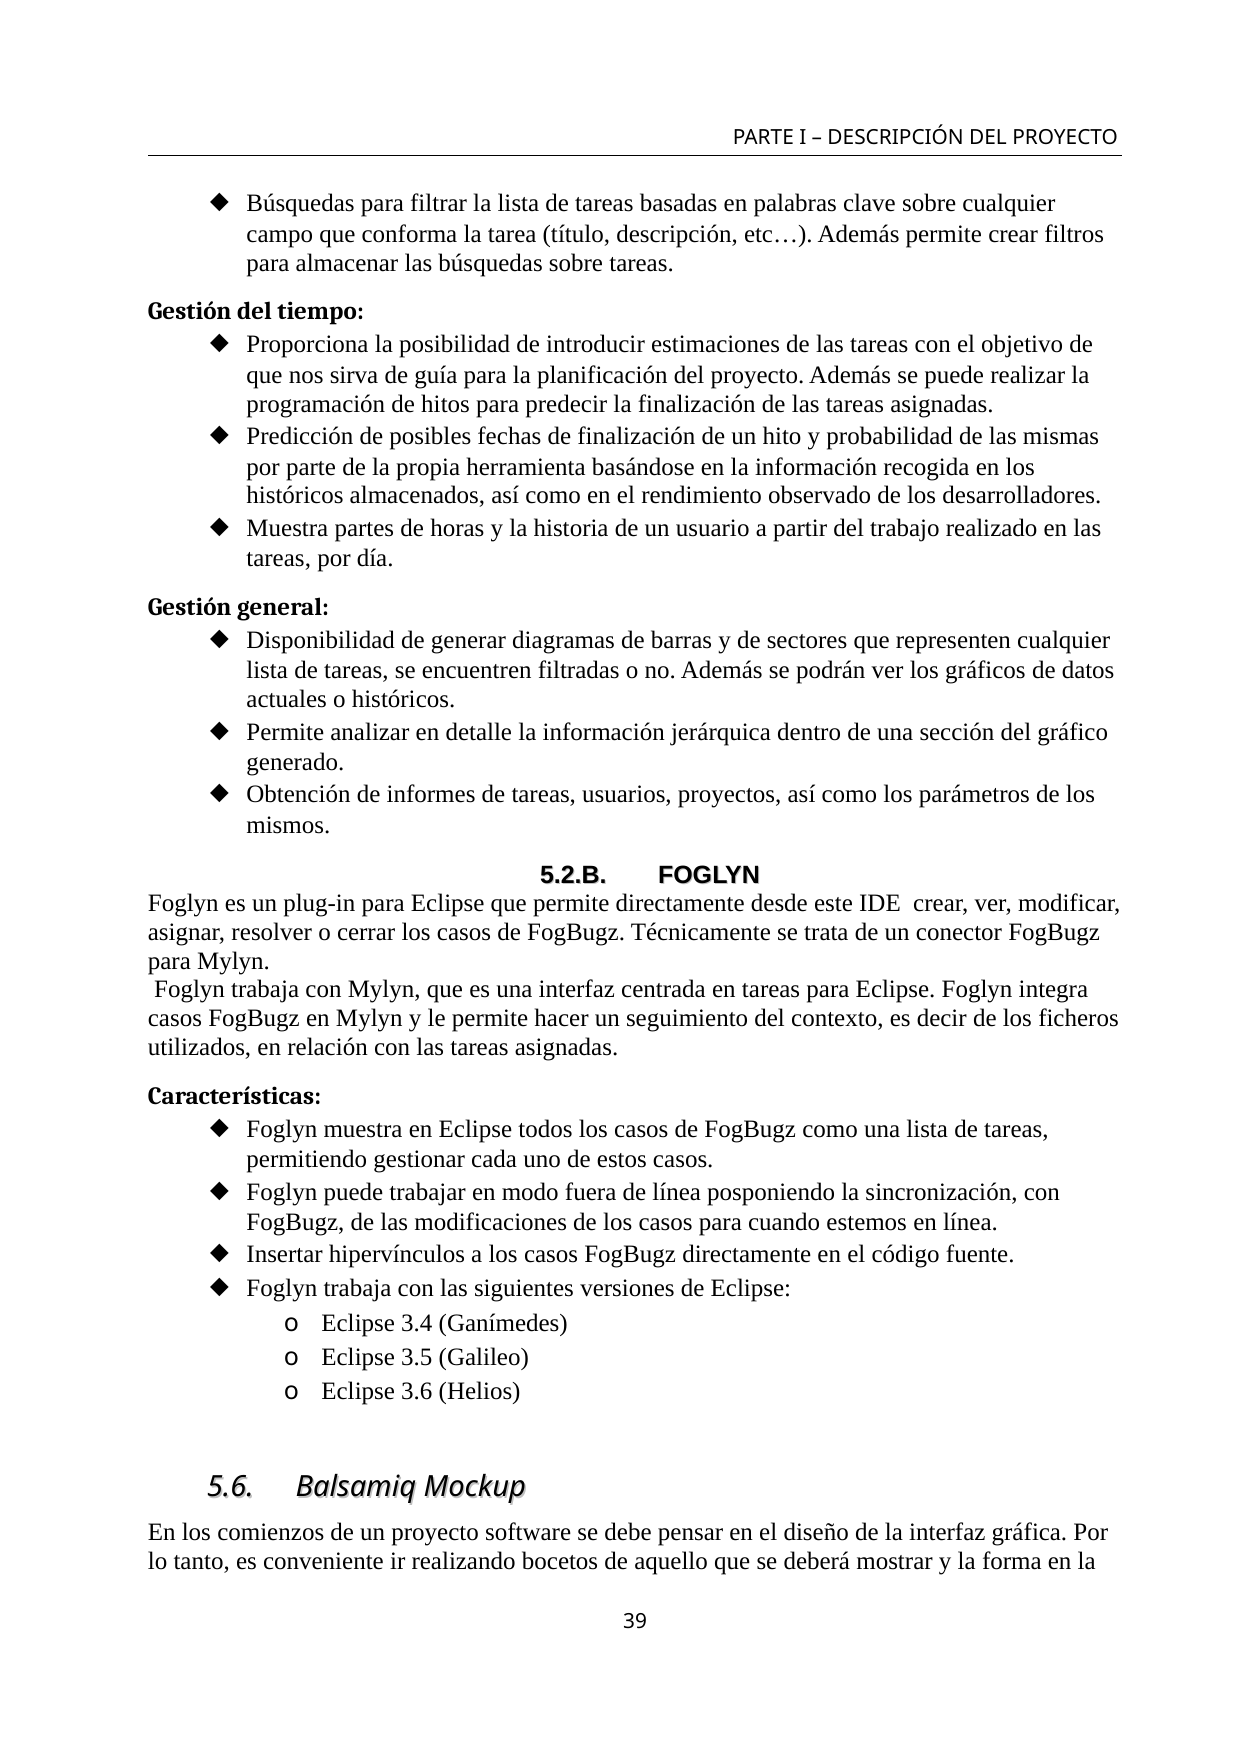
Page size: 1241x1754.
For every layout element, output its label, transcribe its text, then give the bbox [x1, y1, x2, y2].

list Eclipse 3.4 (Ganímedes) [284, 1304, 1122, 1338]
subtitle Foglyn [177, 859, 1122, 888]
text En los comienzos de un proyecto software se debe pensar en el diseño de la interfaz gráfica. Por lo tanto, es conveniente ir realizando bocetos de aquello que se deberá mostrar y la forma en la [148, 1517, 1122, 1575]
list Permite analizar en detalle la información jerárquica dentro de una sección del gráfico generado. [209, 713, 1122, 776]
text Foglyn trabaja con Mylyn, que es una interfaz centrada en tareas para Eclipse. Foglyn integra casos FogBugz en Mylyn y le permite hacer un seguimiento del contexto, es decir de los ficheros utilizados, en relación con las tareas asignadas. [148, 974, 1122, 1061]
list Foglyn muestra en Eclipse todos los casos de FogBugz como una lista de tareas, permitiendo gestionar cada uno de estos casos. [209, 1110, 1122, 1173]
list Disponibilidad de generar diagramas de barras y de sectores que representen cualquier lista de tareas, se encuentren filtradas o no. Además se podrán ver los gráficos de datos actuales o históricos. [209, 622, 1122, 713]
list Proporciona la posibilidad de introducir estimaciones de las tareas con el objetivo de que nos sirva de guía para la planificación del proyecto. Además se puede realizar la programación de hitos para predecir la finalización de las tareas asignadas. [209, 326, 1122, 418]
subtitle Gestión del tiempo: [148, 297, 1122, 326]
list Obtención de informes de tareas, usuarios, proyectos, así como los parámetros de los mismos. [209, 776, 1122, 839]
text Foglyn es un plug-in para Eclipse que permite directamente desde este IDE crear, ver, modificar, asignar, resolver o cerrar los casos de FogBugz. Técnicamente se trata de un conector FogBugz para Mylyn. [148, 888, 1122, 974]
list Muestra partes de horas y la historia de un usuario a partir del trabajo realizado en las tareas, por día. [209, 509, 1122, 572]
list Eclipse 3.6 (Helios) [284, 1372, 1122, 1406]
list Predicción de posibles fechas de finalización de un hito y probabilidad de las mismas por parte de la propia herramienta basándose en la información recogida en los históricos almacenados, así como en el rendimiento observado de los desarrolladores. [209, 418, 1122, 509]
list Foglyn trabaja con las siguientes versiones de Eclipse: [209, 1270, 1122, 1304]
subtitle Balsamiq Mockup [207, 1465, 1122, 1505]
list Foglyn puede trabajar en modo fuera de línea posponiendo la sincronización, con FogBugz, de las modificaciones de los casos para cuando estemos en línea. [209, 1173, 1122, 1236]
list Búsquedas para filtrar la lista de tareas basadas en palabras clave sobre cualquier campo que conforma la tarea (título, descripción, etc…). Además permite crear filtros para almacenar las búsquedas sobre tareas. [209, 185, 1122, 276]
subtitle Características: [148, 1082, 1122, 1110]
list Eclipse 3.5 (Galileo) [284, 1338, 1122, 1372]
subtitle Gestión general: [148, 593, 1122, 622]
list Insertar hipervínculos a los casos FogBugz directamente en el código fuente. [209, 1236, 1122, 1270]
